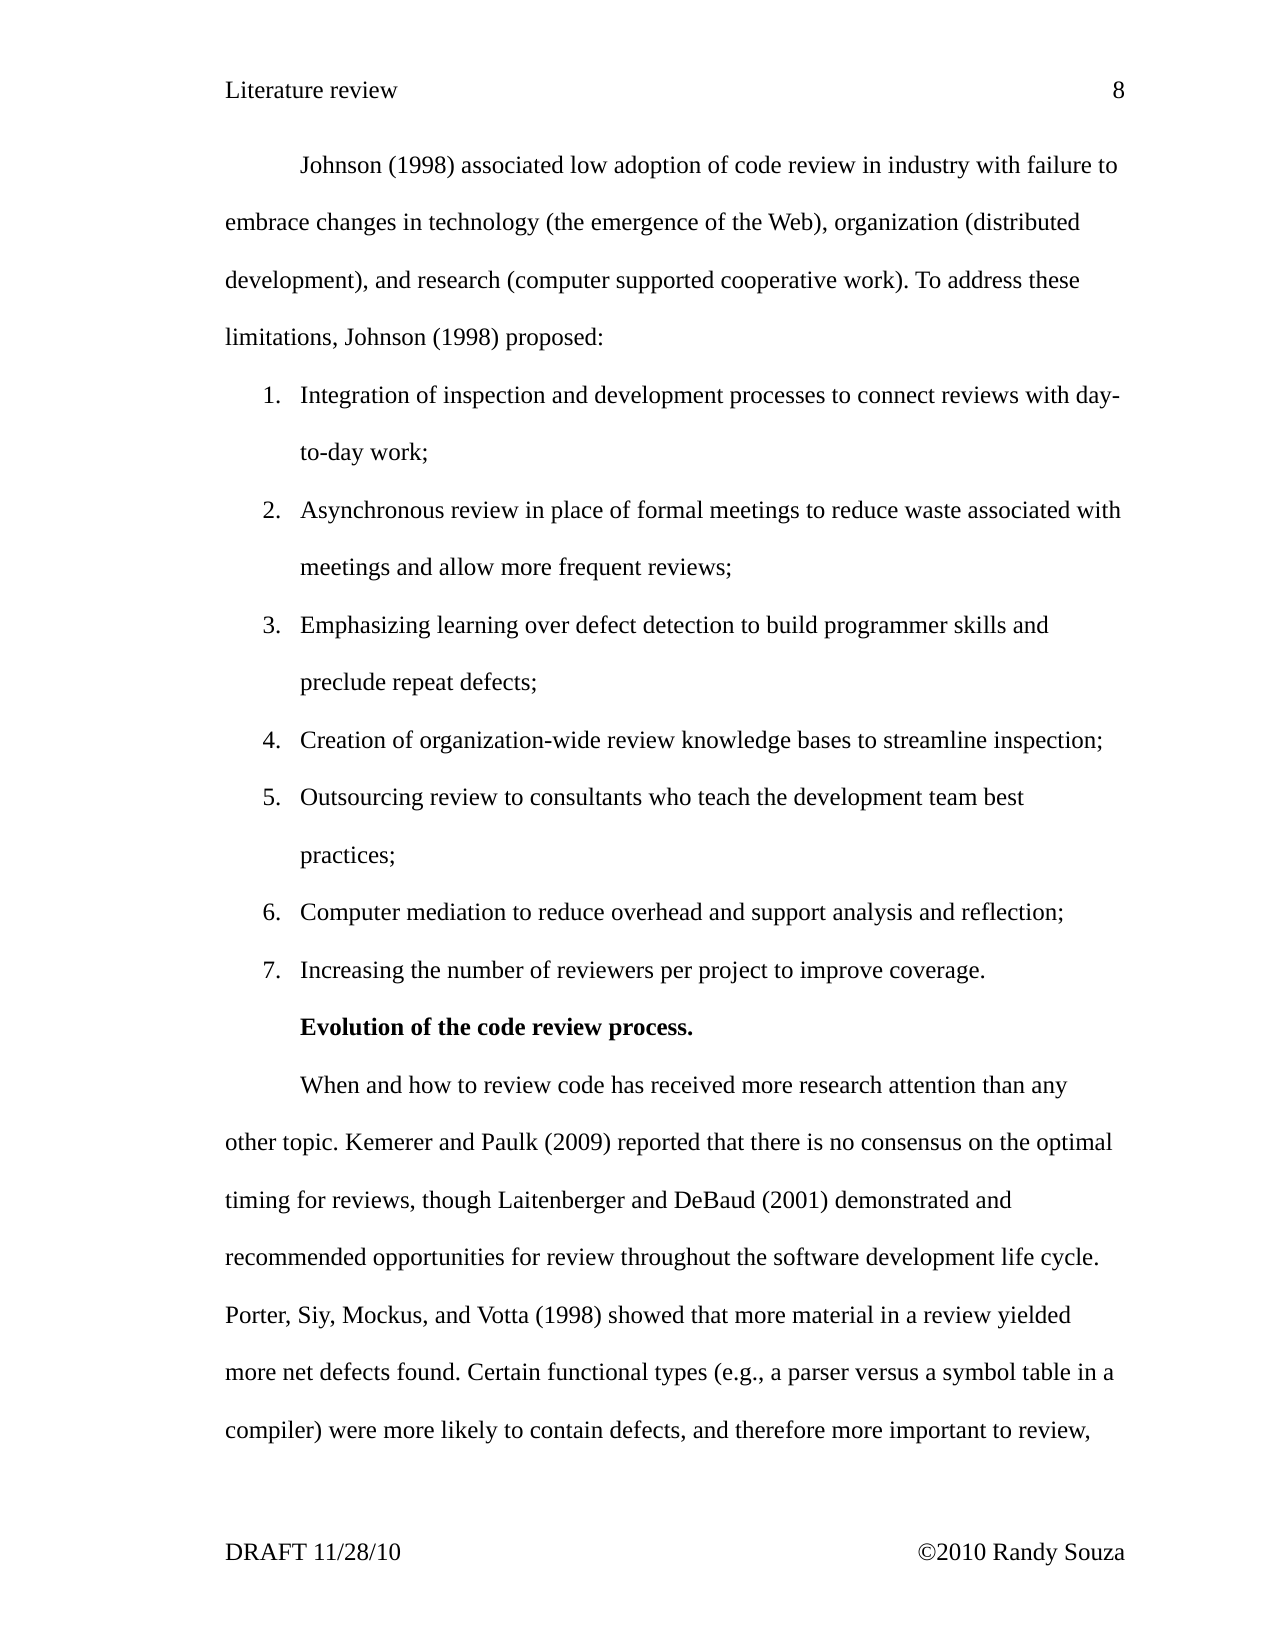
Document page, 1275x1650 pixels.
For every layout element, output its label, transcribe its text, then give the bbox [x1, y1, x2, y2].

text Johnson (1998) associated low adoption of code review in industry with failure to embrace changes in technology (the emergence of the Web), organization (distributed development), and research (computer supported cooperative work). To address these limitations, Johnson (1998) proposed: [225, 150, 1125, 351]
text When and how to review code has received more research attention than any other topic. Kemerer and Paulk (2009) reported that there is no consensus on the optimal timing for reviews, though Laitenberger and DeBaud (2001) demonstrated and recommended opportunities for review throughout the software development life cycle. Porter, Siy, Mockus, and Votta (1998) showed that more material in a review yielded more net defects found. Certain functional types (e.g., a parser versus a symbol table in a compiler) were more likely to contain defects, and therefore more important to review, [225, 1070, 1125, 1444]
list Integration of inspection and development processes to connect reviews with day-to-day work; [262, 380, 1125, 466]
list Increasing the number of reviewers per project to improve coverage. [262, 955, 1125, 984]
list Computer mediation to reduce overhead and support analysis and reflection; [262, 897, 1125, 926]
list Creation of organization-wide review knowledge bases to streamline inspection; [262, 725, 1125, 754]
subtitle Evolution of the code review process. [300, 1012, 1125, 1041]
list Asynchronous review in place of formal meetings to reduce waste associated with meetings and allow more frequent reviews; [262, 495, 1125, 581]
list Emphasizing learning over defect detection to build programmer skills and preclude repeat defects; [262, 610, 1125, 696]
list Outsourcing review to consultants who teach the development team best practices; [262, 782, 1125, 869]
